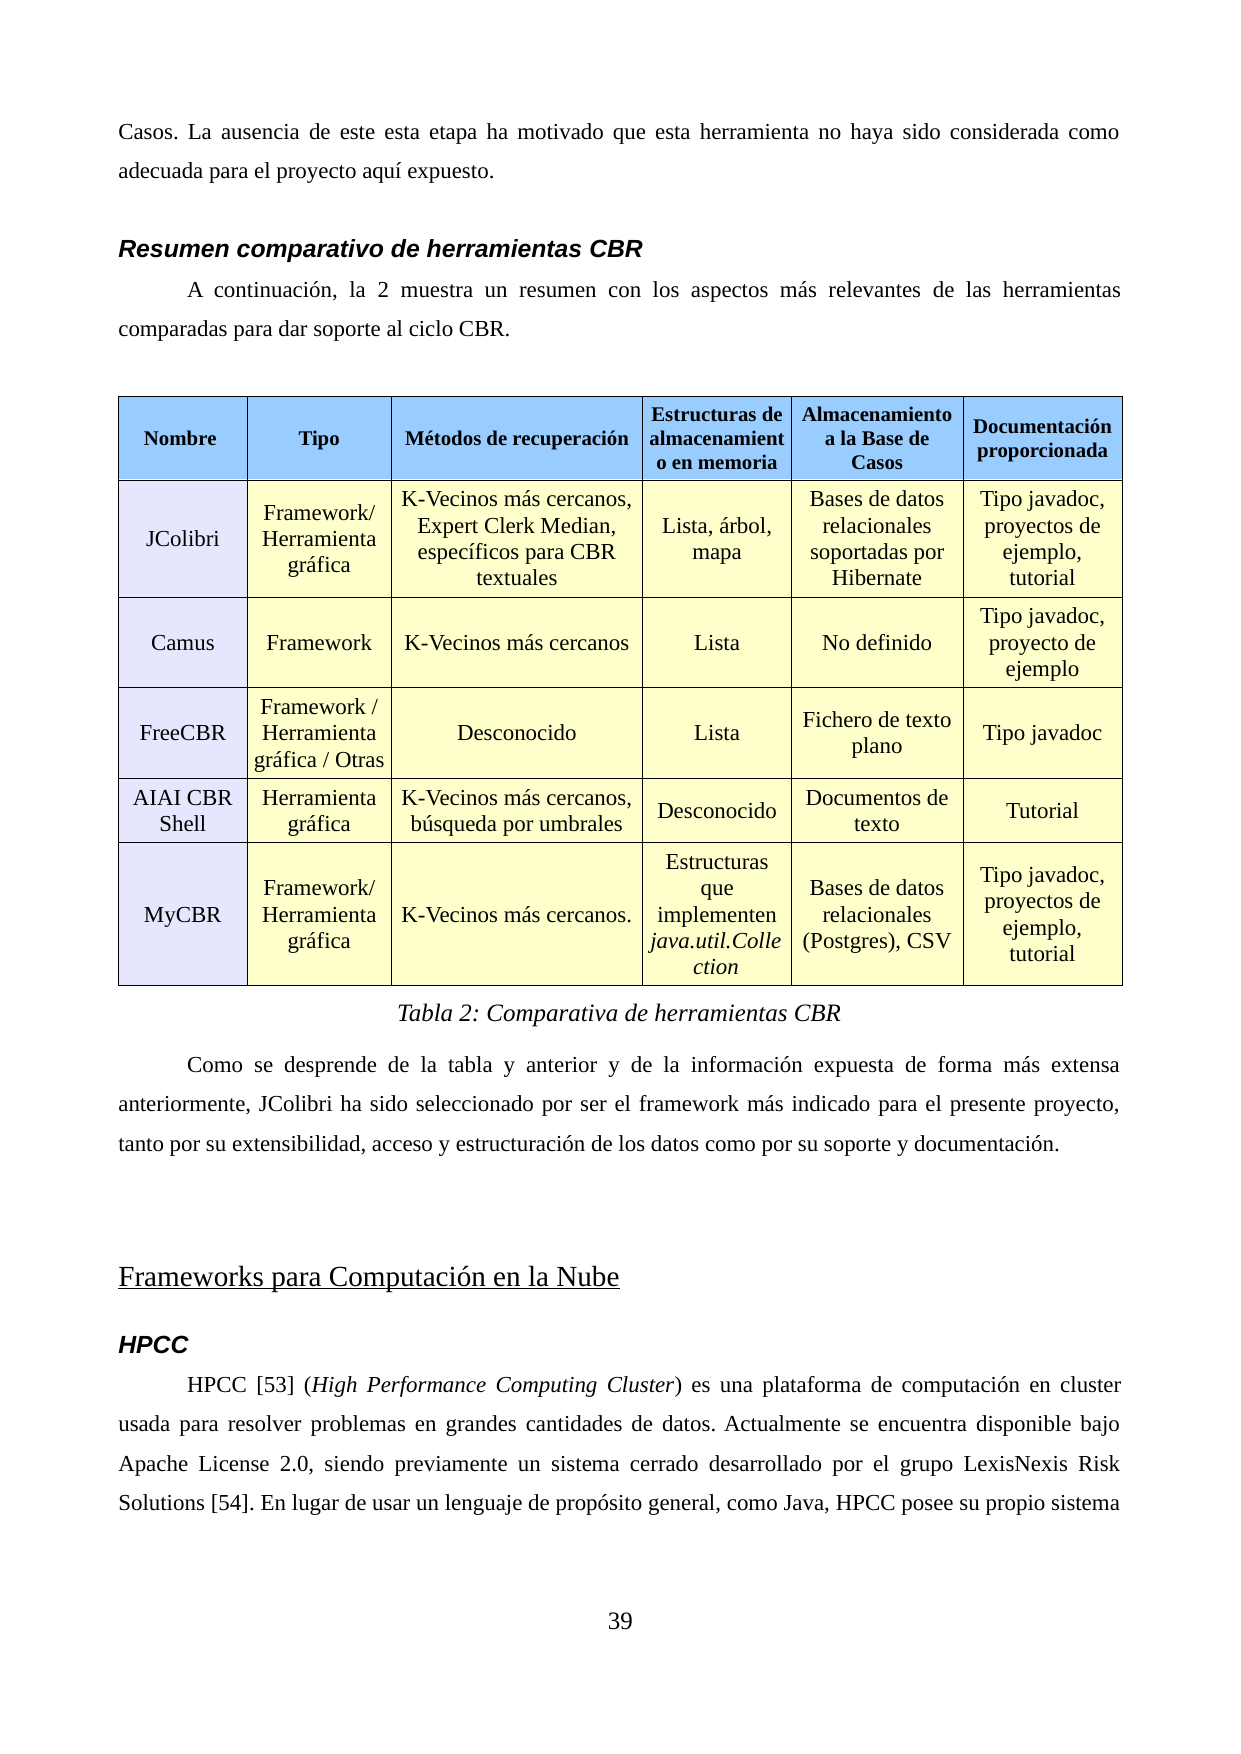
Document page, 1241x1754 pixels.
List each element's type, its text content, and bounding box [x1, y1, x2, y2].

table_cell FreeCBR [119, 688, 247, 778]
table_cell Tipo javadoc [964, 688, 1122, 778]
table_header Métodos de recuperación [392, 397, 642, 479]
table_cell Tipo javadoc, proyecto de ejemplo [964, 598, 1122, 687]
table_cell Framework / Herramienta gráfica / Otras [248, 688, 391, 778]
table_cell Herramienta gráfica [248, 779, 391, 842]
table_header Nombre [119, 397, 247, 479]
table_cell Lista [643, 688, 791, 778]
table_cell K-Vecinos más cercanos, búsqueda por umbrales [392, 779, 642, 842]
table_cell Lista, árbol, mapa [643, 481, 791, 597]
table_cell K-Vecinos más cercanos [392, 598, 642, 687]
table_cell No definido [792, 598, 963, 687]
text A continuación, la Tabla 2 muestra un resumen con los aspectos más relevantes de las herramientas comparadas para dar soporte al ciclo CBR. [118, 276, 1122, 341]
table_cell Tutorial [964, 779, 1122, 842]
table_cell Bases de datos relacionales soportadas por Hibernate [792, 481, 963, 597]
table_cell Framework/ Herramienta gráfica [248, 843, 391, 985]
table_cell Bases de datos relacionales (Postgres), CSV [792, 843, 963, 985]
text Tabla 2: Comparativa de herramientas CBR [118, 998, 1122, 1027]
table_cell Desconocido [643, 779, 791, 842]
text Como se desprende de la tabla y anterior y de la información expuesta de forma más extensa anteriormente, JColibri ha sido seleccionado por ser el framework más indicado para el presente proyecto, tanto por su extensibilidad, acceso y estructuración de los datos como por su soporte y documentación. [118, 1051, 1122, 1156]
table_header Estructuras de almacenamiento en memoria [643, 397, 791, 479]
table_cell Camus [119, 598, 247, 687]
table_cell Framework/ Herramienta gráfica [248, 481, 391, 597]
subtitle Frameworks para Computación en la Nube [118, 1259, 1122, 1292]
table_cell Lista [643, 598, 791, 687]
subtitle Resumen comparativo de herramientas CBR [118, 234, 1122, 263]
table_cell Desconocido [392, 688, 642, 778]
table_cell Fichero de texto plano [792, 688, 963, 778]
table_cell Tipo javadoc, proyectos de ejemplo, tutorial [964, 481, 1122, 597]
table_cell K-Vecinos más cercanos, Expert Clerk Median, específicos para CBR textuales [392, 481, 642, 597]
text HPCC [53] (High Performance Computing Cluster) es una plataforma de computación en cluster usada para resolver problemas en grandes cantidades de datos. Actualmente se encuentra disponible bajo Apache License 2.0, siendo previamente un sistema cerrado desarrollado por el grupo LexisNexis Risk Solutions [54]. En lugar de usar un lenguaje de propósito general, como Java, HPCC posee su propio sistema [118, 1371, 1122, 1516]
table_cell Tipo javadoc, proyectos de ejemplo, tutorial [964, 843, 1122, 985]
table_cell AIAI CBR Shell [119, 779, 247, 842]
table_header Almacenamiento a la Base de Casos [792, 397, 963, 479]
table_header Tipo [248, 397, 391, 479]
subtitle HPCC [118, 1330, 1122, 1358]
text Casos. La ausencia de este esta etapa ha motivado que esta herramienta no haya sido considerada como adecuada para el proyecto aquí expuesto. [118, 118, 1122, 184]
table_cell Framework [248, 598, 391, 687]
table_cell Documentos de texto [792, 779, 963, 842]
table_cell MyCBR [119, 843, 247, 985]
table_cell Estructuras que implementen java.util.Collection [643, 843, 791, 985]
table_cell K-Vecinos más cercanos. [392, 843, 642, 985]
table_header Documentación proporcionada [964, 397, 1122, 479]
table_cell JColibri [119, 481, 247, 597]
